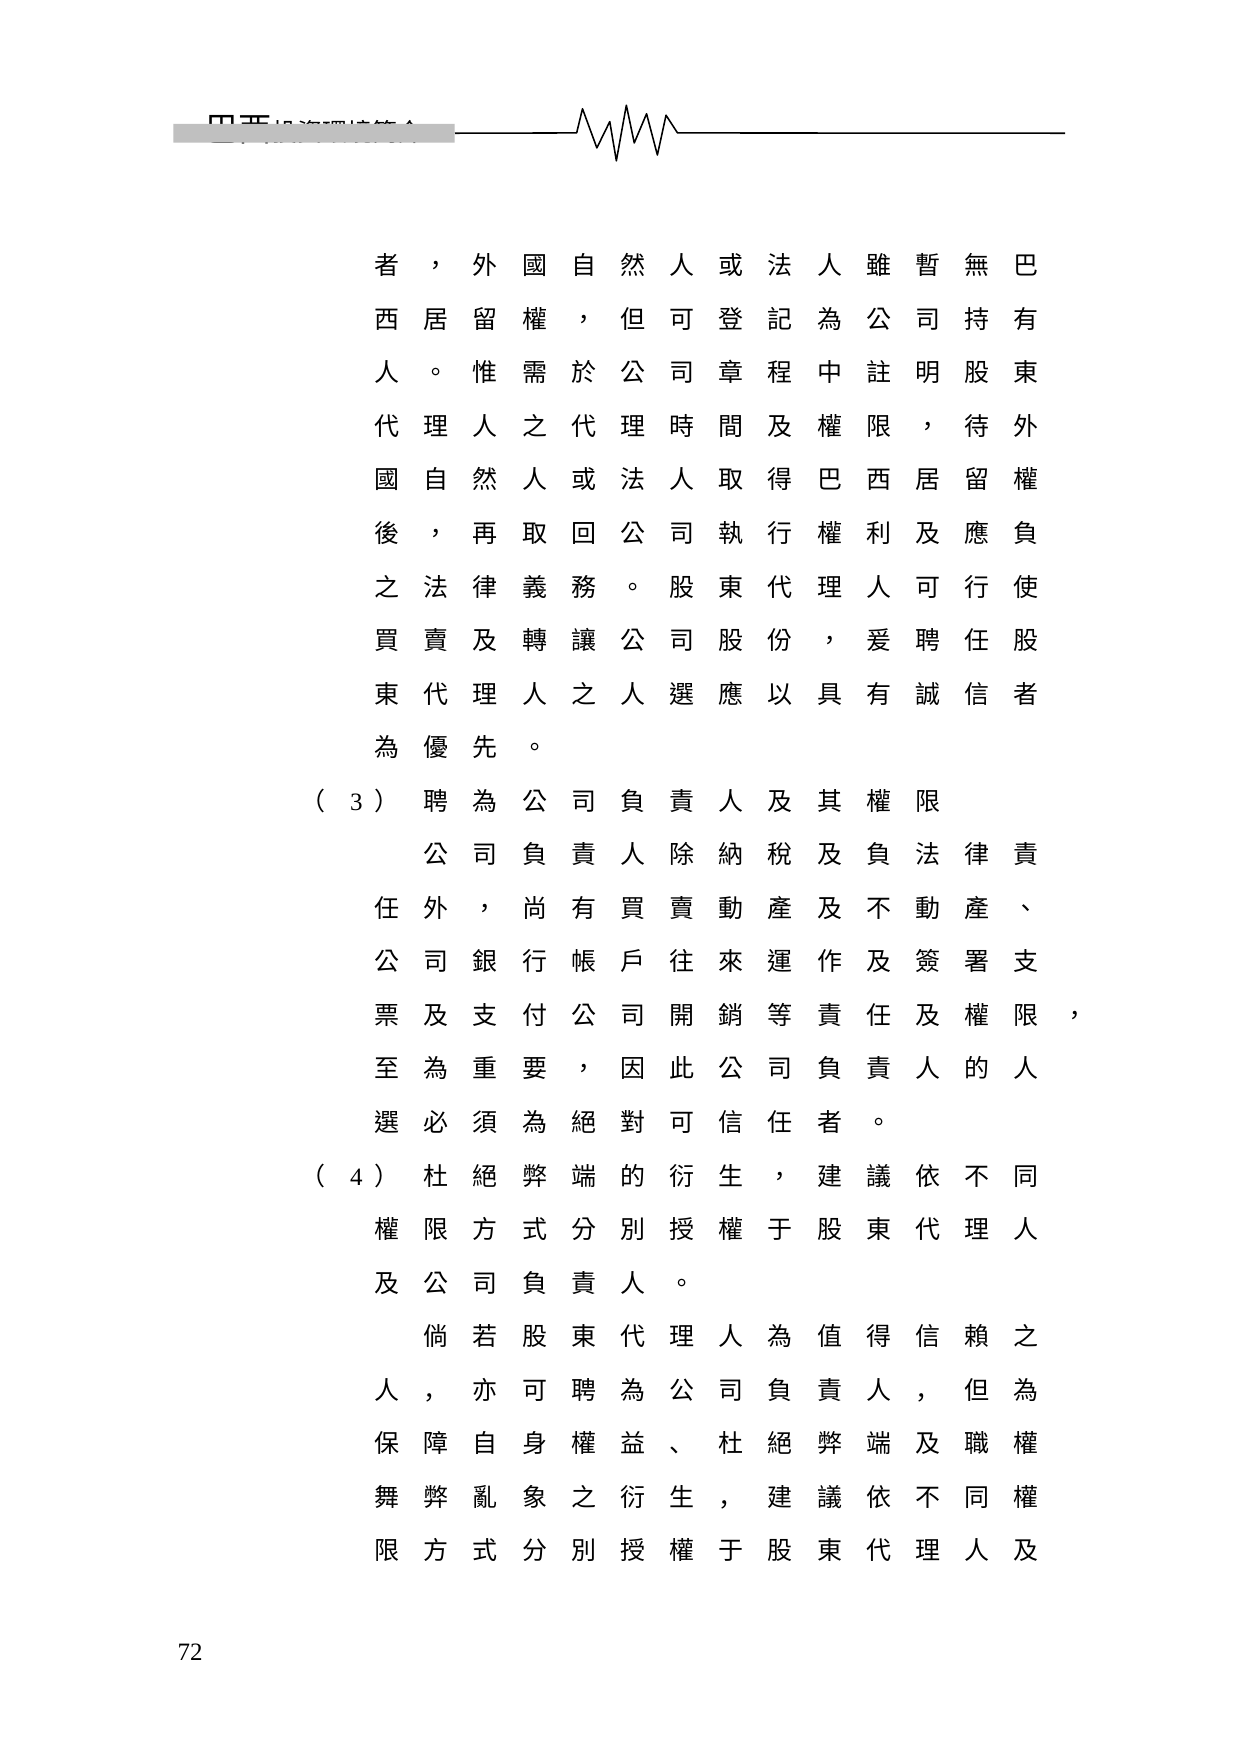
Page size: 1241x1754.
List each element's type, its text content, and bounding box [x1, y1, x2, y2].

text 倘若股東代理人為值得信賴之人，亦可聘為公司負責人，但為保障自身權益、杜絕弊端及職權舞弊亂象之衍生，建議依不同權限方式分別授權于股東代理人及 [362, 1308, 1063, 1576]
text 公司負責人除納稅及負法律責任外，尚有買賣動產及不動產、公司銀行帳戶往來運作及簽署支票及支付公司開銷等責任及權限，至為重要，因此公司負責人的人選必須為絕對可信任者。 [362, 826, 1063, 1147]
text 者，外國自然人或法人雖暫無巴西居留權，但可登記為公司持有人。惟需於公司章程中註明股東代理人之代理時間及權限，待外國自然人或法人取得巴西居留權後，再取回公司執行權利及應負之法律義務。股東代理人可行使買賣及轉讓公司股份，爰聘任股東代理人之人選應以具有誠信者為優先。 [362, 237, 1063, 773]
text （4）杜絕弊端的衍生，建議依不同權限方式分別授權于股東代理人及公司負責人。 [301, 1147, 1063, 1308]
text （3）聘為公司負責人及其權限 [301, 773, 1063, 826]
